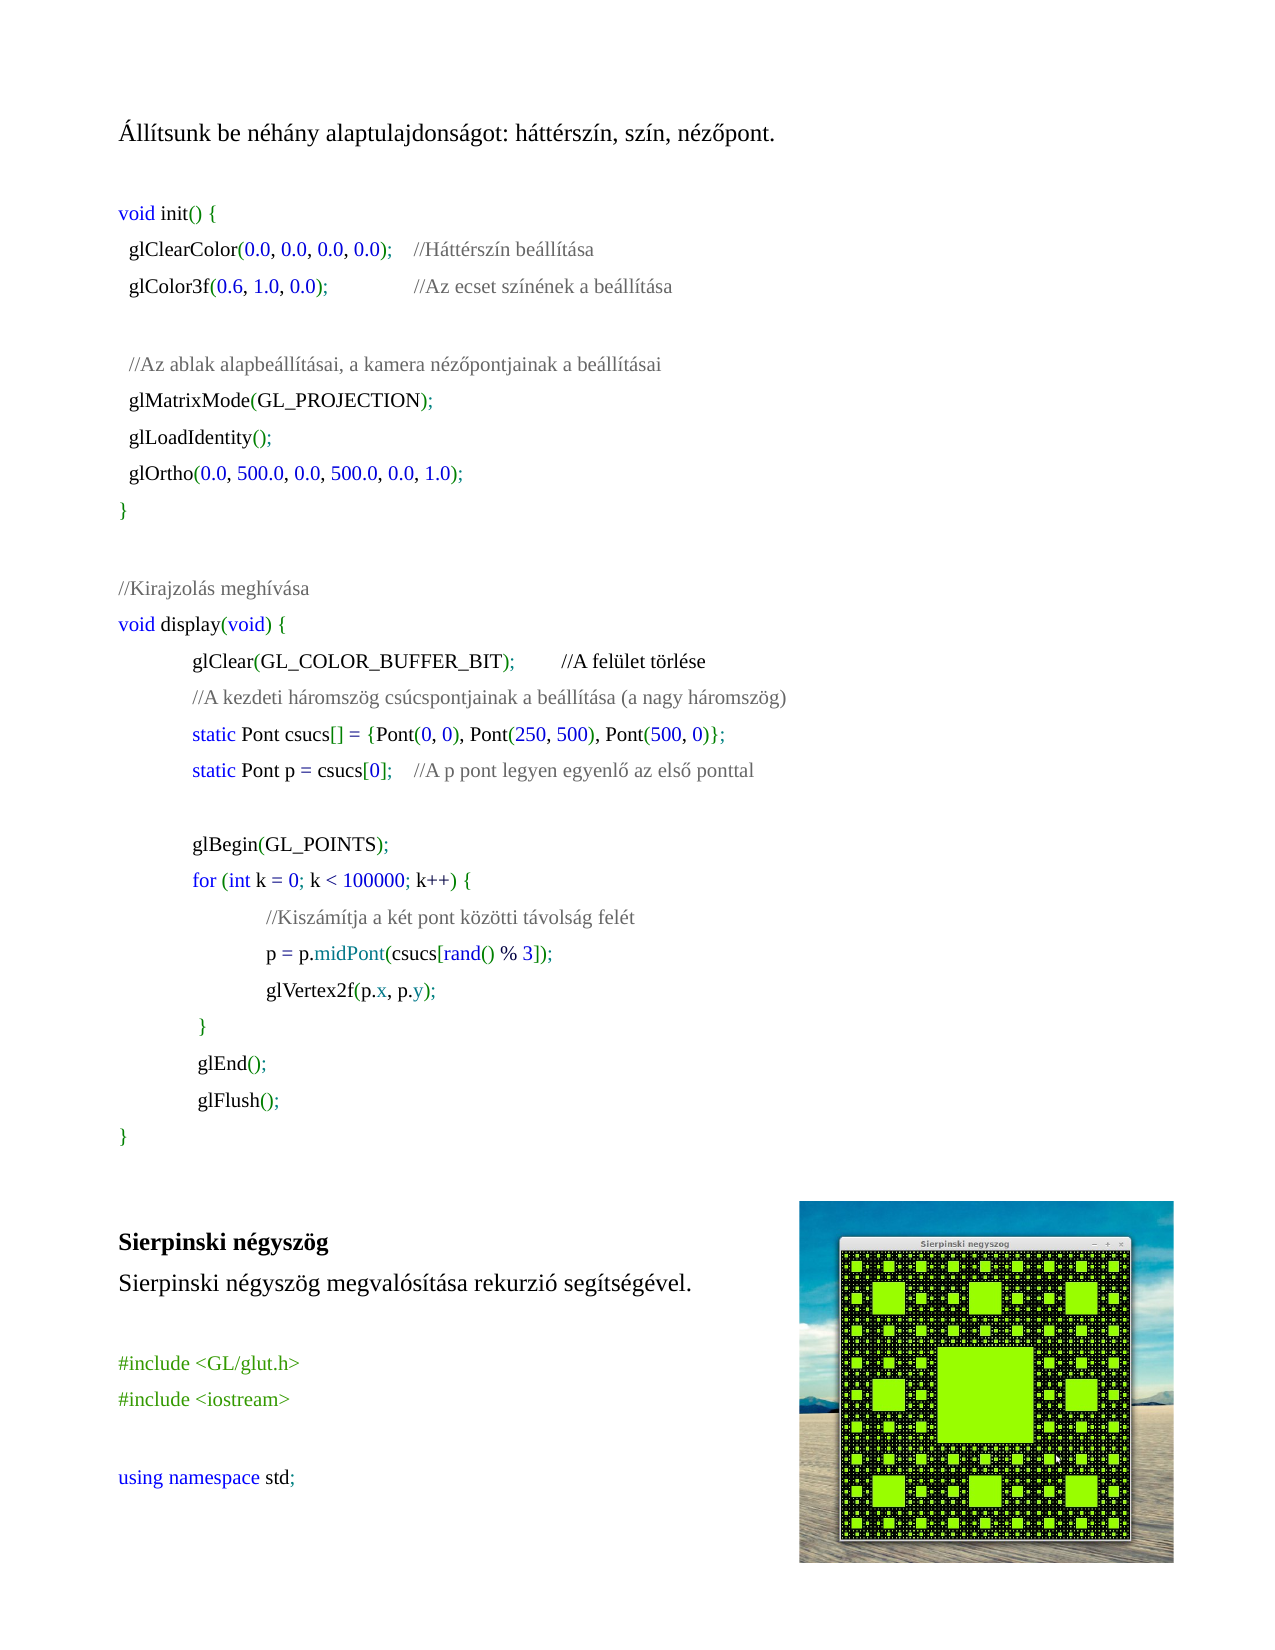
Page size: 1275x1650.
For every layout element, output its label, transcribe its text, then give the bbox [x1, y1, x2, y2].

text glBegin(GL_POINTS); [118, 832, 1157, 856]
text void display(void) { [118, 612, 1157, 636]
text //Kirajzolás meghívása [118, 576, 1157, 600]
text Sierpinski négyszög megvalósítása rekurzió segítségével. [118, 1268, 799, 1297]
text glClearColor(0.0, 0.0, 0.0, 0.0); //Háttérszín beállítása [118, 237, 1157, 261]
text } [118, 1124, 1157, 1148]
text //A kezdeti háromszög csúcspontjainak a beállítása (a nagy háromszög) [118, 685, 1157, 709]
text void init() { [118, 201, 1157, 225]
text Állítsunk be néhány alaptulajdonságot: háttérszín, szín, nézőpont. [118, 118, 1157, 147]
text //Kiszámítja a két pont közötti távolság felét [118, 905, 1157, 929]
text for (int k = 0; k < 100000; k++) { [118, 868, 1157, 892]
text glMatrixMode(GL_PROJECTION); [118, 388, 1157, 412]
text glClear(GL_COLOR_BUFFER_BIT); //A felület törlése [118, 649, 1157, 673]
text glVertex2f(p.x, p.y); [118, 978, 1157, 1002]
text glOrtho(0.0, 500.0, 0.0, 500.0, 0.0, 1.0); [118, 461, 1157, 485]
text static Pont p = csucs[0]; //A p pont legyen egyenlő az első ponttal [118, 758, 1157, 782]
text static Pont csucs[] = {Pont(0, 0), Pont(250, 500), Pont(500, 0)}; [118, 722, 1157, 746]
text #include <GL/glut.h> [118, 1351, 799, 1375]
subtitle Sierpinski négyszög [118, 1227, 799, 1256]
text using namespace std; [118, 1465, 799, 1489]
text #include <iostream> [118, 1387, 799, 1411]
text glFlush(); [118, 1087, 1157, 1112]
text glColor3f(0.6, 1.0, 0.0); //Az ecset színének a beállítása [118, 274, 1157, 298]
picture [799, 1233, 1174, 1563]
text } [118, 498, 1157, 522]
text //Az ablak alapbeállításai, a kamera nézőpontjainak a beállításai [118, 352, 1157, 376]
text glLoadIdentity(); [118, 425, 1157, 449]
text p = p.midPont(csucs[rand() % 3]); [118, 941, 1157, 965]
picture [1149, 1206, 1174, 1227]
text } [118, 1014, 1157, 1038]
text glEnd(); [118, 1051, 1157, 1075]
picture [1134, 1201, 1150, 1210]
